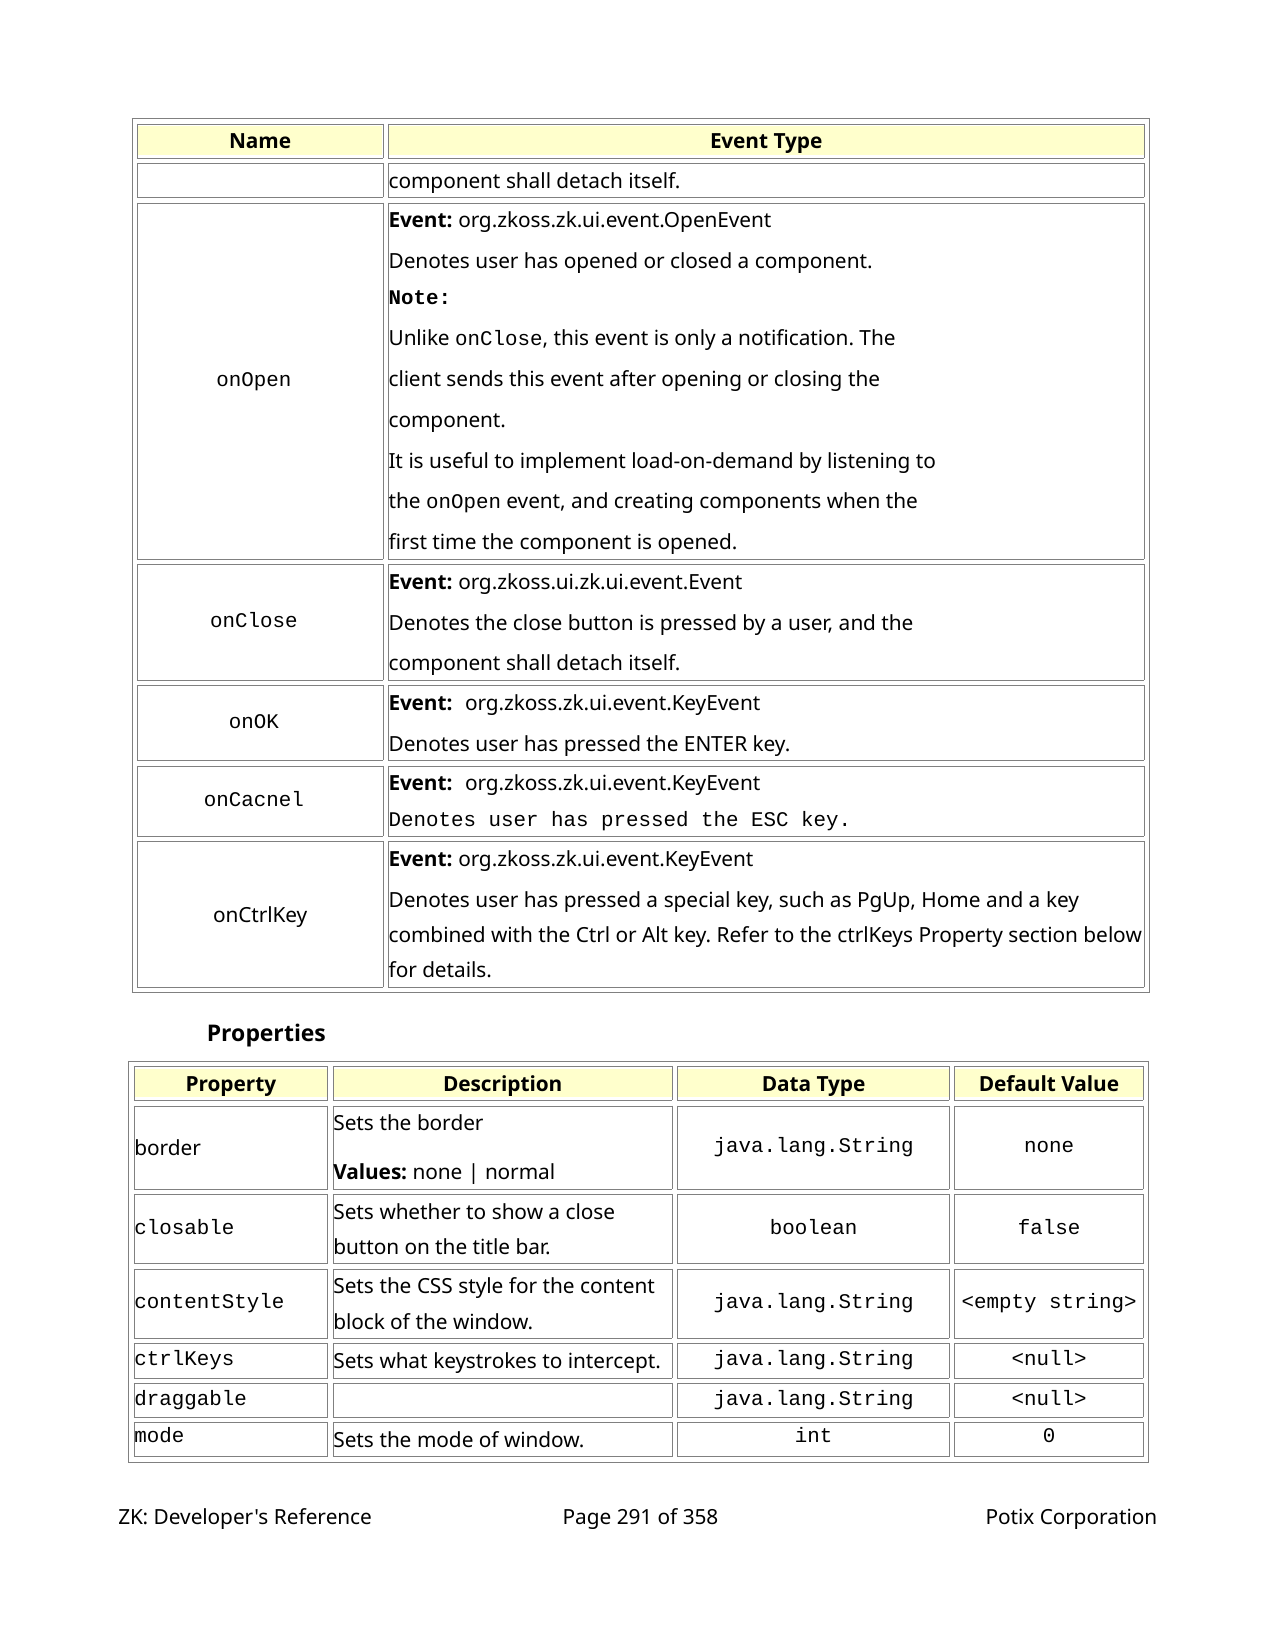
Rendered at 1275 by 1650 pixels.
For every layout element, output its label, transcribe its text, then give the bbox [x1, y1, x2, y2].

table_cell boolean [675, 1189, 952, 1263]
table_cell [134, 158, 385, 197]
table_cell <null> [952, 1338, 1146, 1377]
table_cell Event: org.zkoss.zk.ui.event.KeyEvent Denotes user has pressed a special key, such as PgUp, Home and a key combined with the Ctrl or Alt key. Refer to the ctrlKeys Property section below for details. [385, 836, 1147, 987]
table_cell component shall detach itself. [385, 158, 1147, 197]
table_cell none [952, 1100, 1146, 1188]
table_cell Event: org.zkoss.zk.ui.event.OpenEvent Denotes user has opened or closed a component. Note: Unlike onClose, this event is only a notification. The client sends this event after opening or closing the component. It is useful to implement load-on-demand by listening to the onOpen event, and creating components when the first time the component is opened. [385, 197, 1147, 559]
table_cell <empty string> [952, 1263, 1146, 1338]
table_cell Sets whether to show a close button on the title bar. [330, 1189, 675, 1263]
table_cell closable [131, 1189, 330, 1263]
table_header Default Value [952, 1062, 1146, 1100]
subtitle Properties [207, 1017, 1157, 1048]
table_cell Event: org.zkoss.ui.zk.ui.event.Event Denotes the close button is pressed by a user, and the component shall detach itself. [385, 559, 1147, 679]
table_cell java.lang.String [675, 1338, 952, 1377]
table_cell [330, 1378, 675, 1417]
table_cell border [131, 1100, 330, 1188]
table_cell onCacnel [134, 760, 385, 836]
table_header Name [134, 119, 385, 158]
table_cell java.lang.String [675, 1263, 952, 1338]
table_cell Sets the CSS style for the content block of the window. [330, 1263, 675, 1338]
table_cell mode [131, 1417, 330, 1456]
table_header Data Type [675, 1062, 952, 1100]
table_cell onClose [134, 559, 385, 679]
table_header Property [131, 1062, 330, 1100]
table_cell Sets what keystrokes to intercept. [330, 1338, 675, 1377]
table_cell [334, 1384, 672, 1417]
table_cell Sets the border Values: none | normal [330, 1100, 675, 1188]
table_cell onOpen [134, 197, 385, 559]
table_header Description [330, 1062, 675, 1100]
table_cell Event: org.zkoss.zk.ui.event.KeyEvent Denotes user has pressed the ENTER key. [385, 680, 1147, 760]
table_cell draggable [131, 1378, 330, 1417]
table_cell Sets the mode of window. [330, 1417, 675, 1456]
table_cell ctrlKeys [131, 1338, 330, 1377]
table_cell <null> [952, 1378, 1146, 1417]
table_cell java.lang.String [675, 1100, 952, 1188]
table_cell onOK [134, 680, 385, 760]
table_cell java.lang.String [675, 1378, 952, 1417]
table_cell 0 [952, 1417, 1146, 1456]
table_cell contentStyle [131, 1263, 330, 1338]
table_header Event Type [385, 119, 1147, 158]
table_cell false [952, 1189, 1146, 1263]
table_cell Event: org.zkoss.zk.ui.event.KeyEvent Denotes user has pressed the ESC key. [385, 760, 1147, 836]
table_cell int [675, 1417, 952, 1456]
table_cell onCtrlKey [134, 836, 385, 987]
